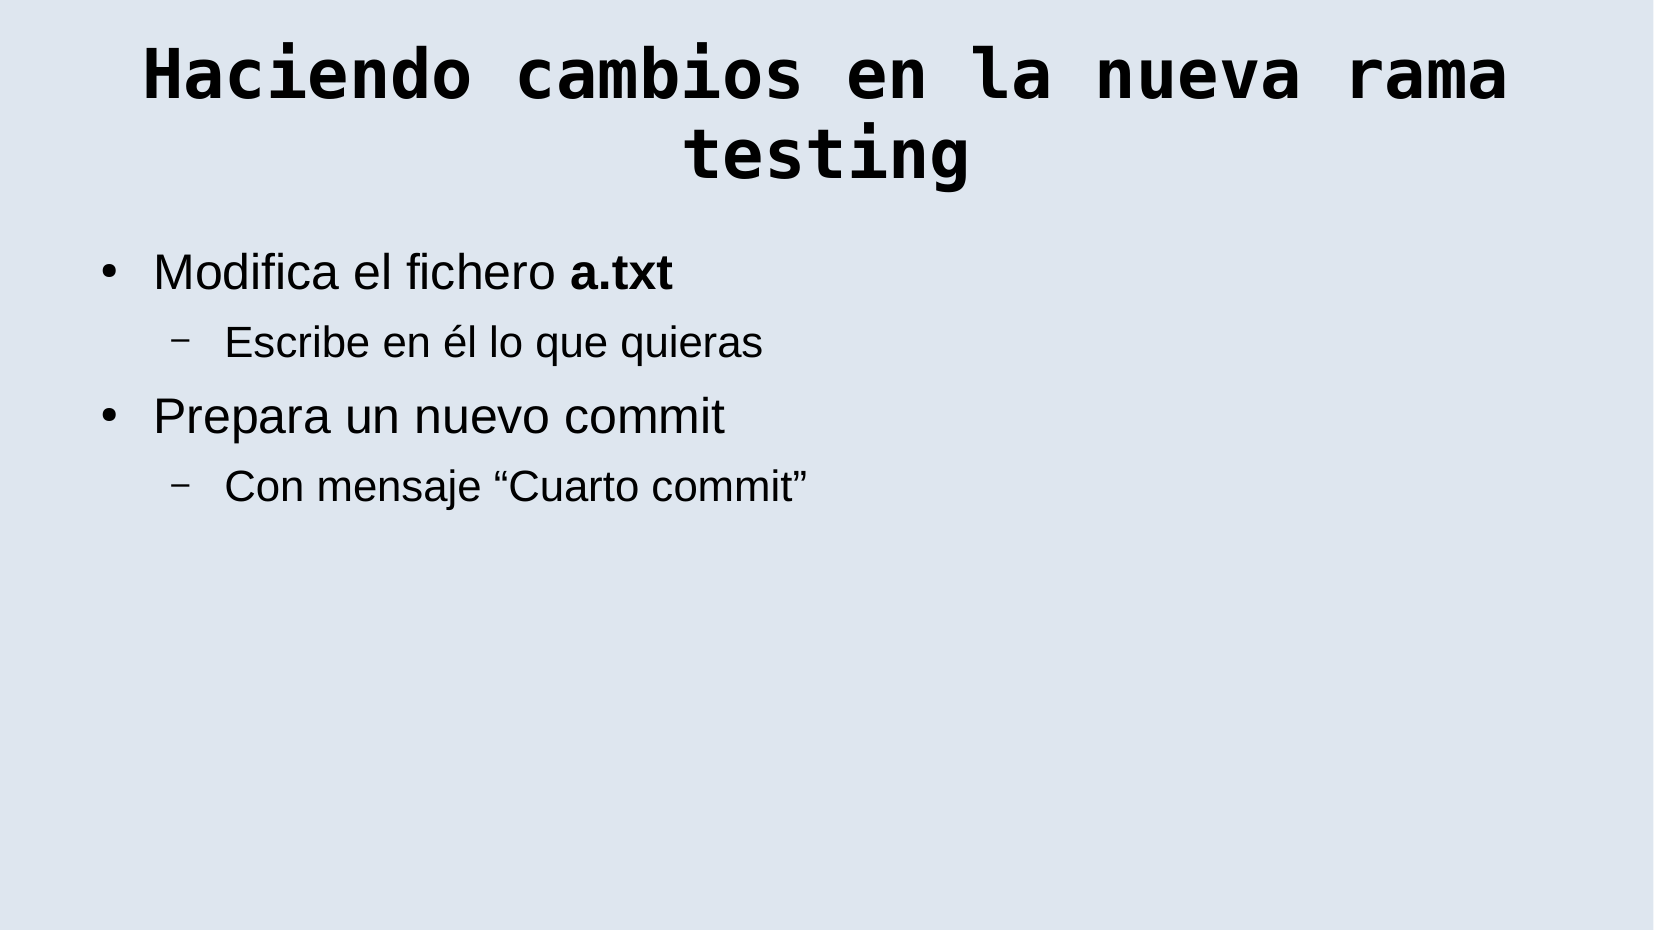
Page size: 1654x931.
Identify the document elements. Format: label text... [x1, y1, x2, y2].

list Modifica el fichero a.txt Escribe en él lo que quieras Prepara un nuevo commit Con mensaje “Cuarto commit” [82, 244, 1571, 784]
title Haciendo cambios en la nueva rama testing [82, 34, 1571, 196]
